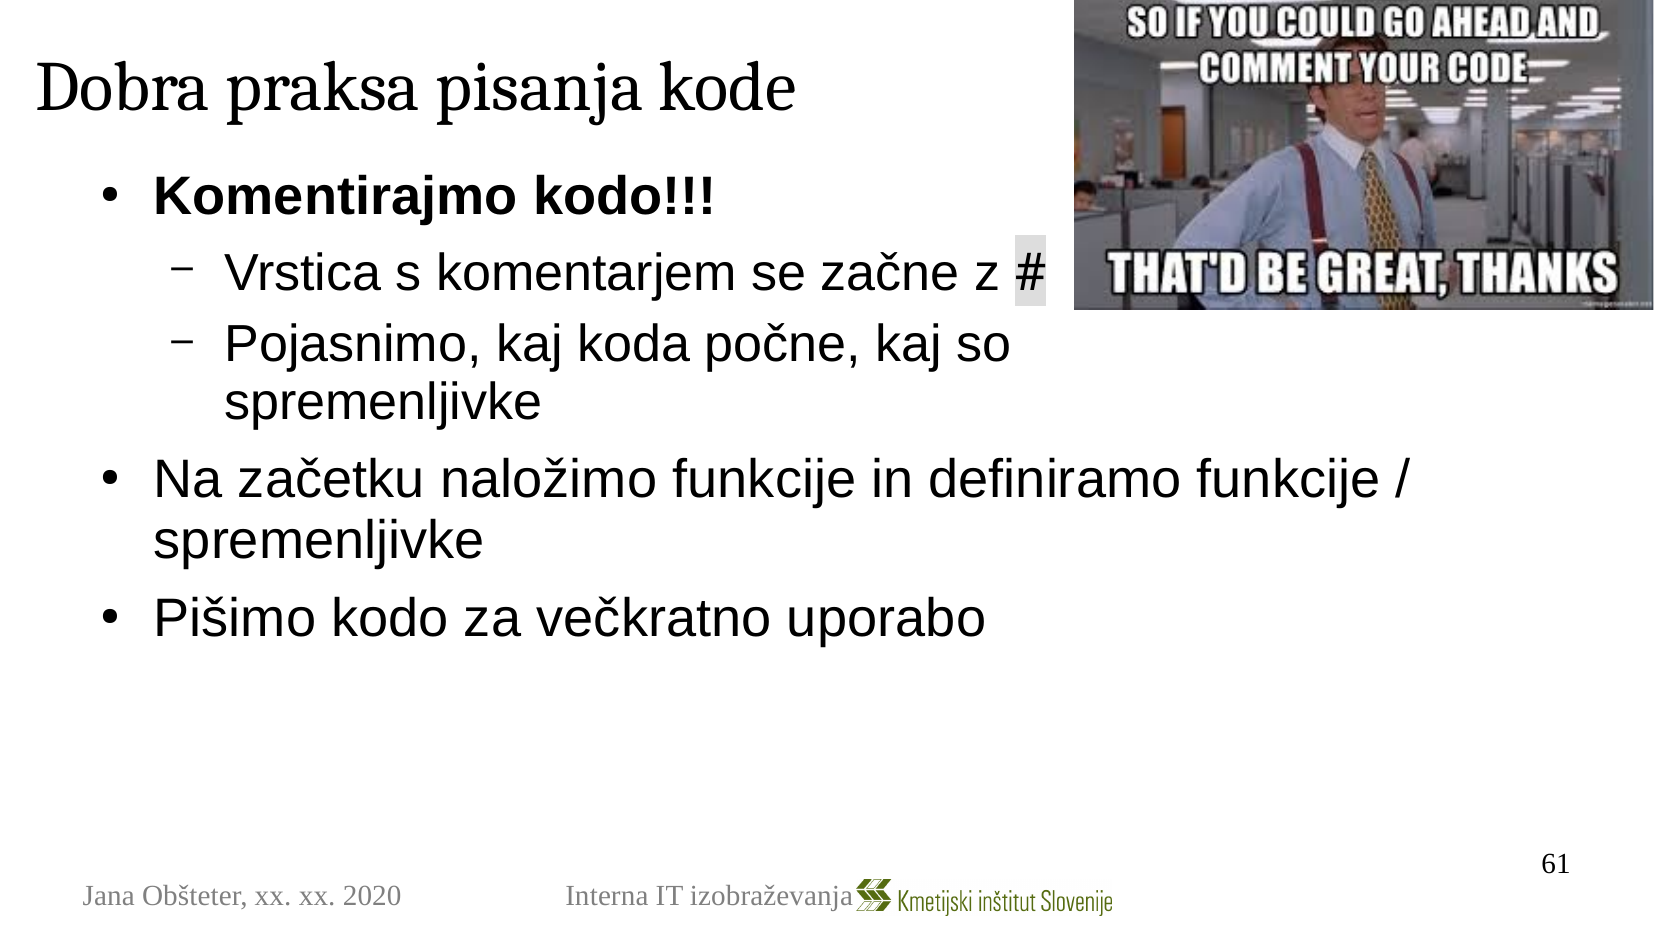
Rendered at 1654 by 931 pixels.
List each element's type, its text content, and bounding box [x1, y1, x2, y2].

picture [1074, 0, 1654, 310]
list Komentirajmo kodo!!! Vrstica s komentarjem se začne z # Pojasnimo, kaj koda počne, kaj so spremenljivke Na začetku naložimo funkcije in definiramo funkcije / spremenljivke Pišimo kodo za večkratno uporabo [82, 165, 1571, 769]
picture [856, 879, 1112, 916]
title Dobra praksa pisanja kode [35, 21, 1074, 154]
